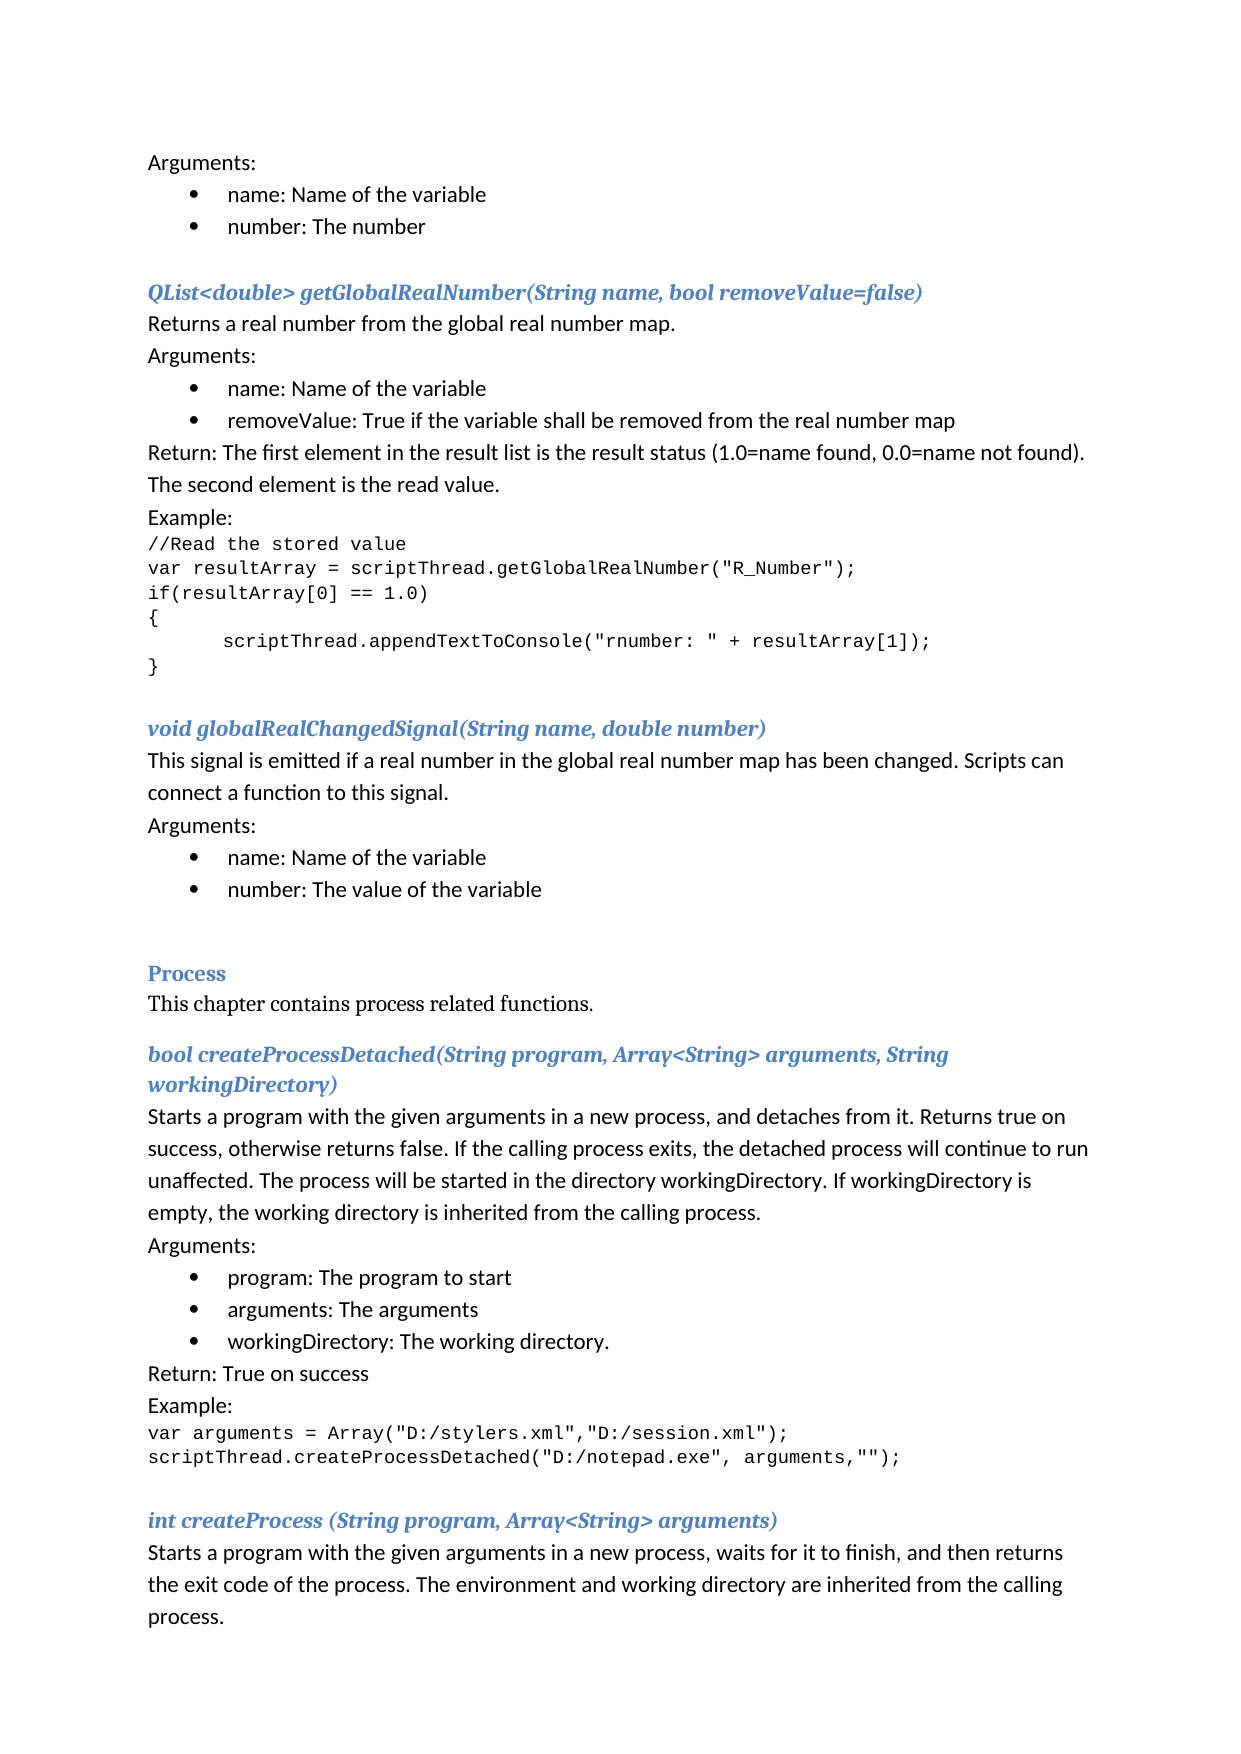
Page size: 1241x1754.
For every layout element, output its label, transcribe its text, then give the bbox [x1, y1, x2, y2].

subtitle Process [148, 960, 1093, 987]
list { [148, 608, 1093, 629]
list var resultArray = scriptThread.getGlobalRealNumber("R_Number"); [148, 559, 1093, 580]
text This signal is emitted if a real number in the global real number map has been changed. Scripts can connect a function to this signal. [148, 746, 1093, 807]
list program: The program to start [190, 1263, 1093, 1291]
text This chapter contains process related functions. [148, 991, 1093, 1017]
text Arguments: [148, 342, 1093, 370]
list Return: The first element in the result list is the result status (1.0=name found, 0.0=name not found). The second element is the read value. [148, 438, 1093, 498]
list workingDirectory: The working directory. [190, 1327, 1093, 1355]
list if(resultArray[0] == 1.0) [148, 583, 1093, 605]
list number: The number [190, 212, 1093, 240]
subtitle void globalRealChangedSignal(String name, double number) [148, 716, 1093, 742]
text Returns a real number from the global real number map. [148, 309, 1093, 337]
list removeValue: True if the variable shall be removed from the real number map [190, 406, 1093, 434]
list } [148, 657, 1093, 678]
text Starts a program with the given arguments in a new process, and detaches from it. Returns true on success, otherwise returns false. If the calling process exits, the detached process will continue to run unaffected. The process will be started in the directory workingDirectory. If workingDirectory is empty, the working directory is inherited from the calling process. [148, 1102, 1093, 1227]
text Return: True on success [148, 1359, 1093, 1387]
list name: Name of the variable [190, 843, 1093, 871]
text Arguments: [148, 811, 1093, 839]
list number: The value of the variable [190, 875, 1093, 903]
list Example: [148, 503, 1093, 531]
list //Read the stored value [148, 535, 1093, 556]
text Arguments: [148, 148, 1093, 176]
text Example: [148, 1392, 1093, 1420]
text Starts a program with the given arguments in a new process, waits for it to finish, and then returns the exit code of the process. The environment and working directory are inherited from the calling process. [148, 1538, 1093, 1630]
text Arguments: [148, 1231, 1093, 1259]
text var arguments = Array("D:/stylers.xml","D:/session.xml"); [148, 1424, 1093, 1445]
list name: Name of the variable [190, 374, 1093, 402]
text scriptThread.createProcessDetached("D:/notepad.exe", arguments,""); [148, 1448, 1093, 1469]
list name: Name of the variable [190, 180, 1093, 208]
subtitle bool createProcessDetached(String program, Array<String> arguments, String workingDirectory) [148, 1042, 1093, 1098]
subtitle QList<double> getGlobalRealNumber(String name, bool removeValue=false) [148, 279, 1093, 306]
subtitle int createProcess (String program, Array<String> arguments) [148, 1508, 1093, 1534]
list scriptThread.appendTextToConsole("rnumber: " + resultArray[1]); [148, 632, 1093, 653]
list arguments: The arguments [190, 1295, 1093, 1323]
